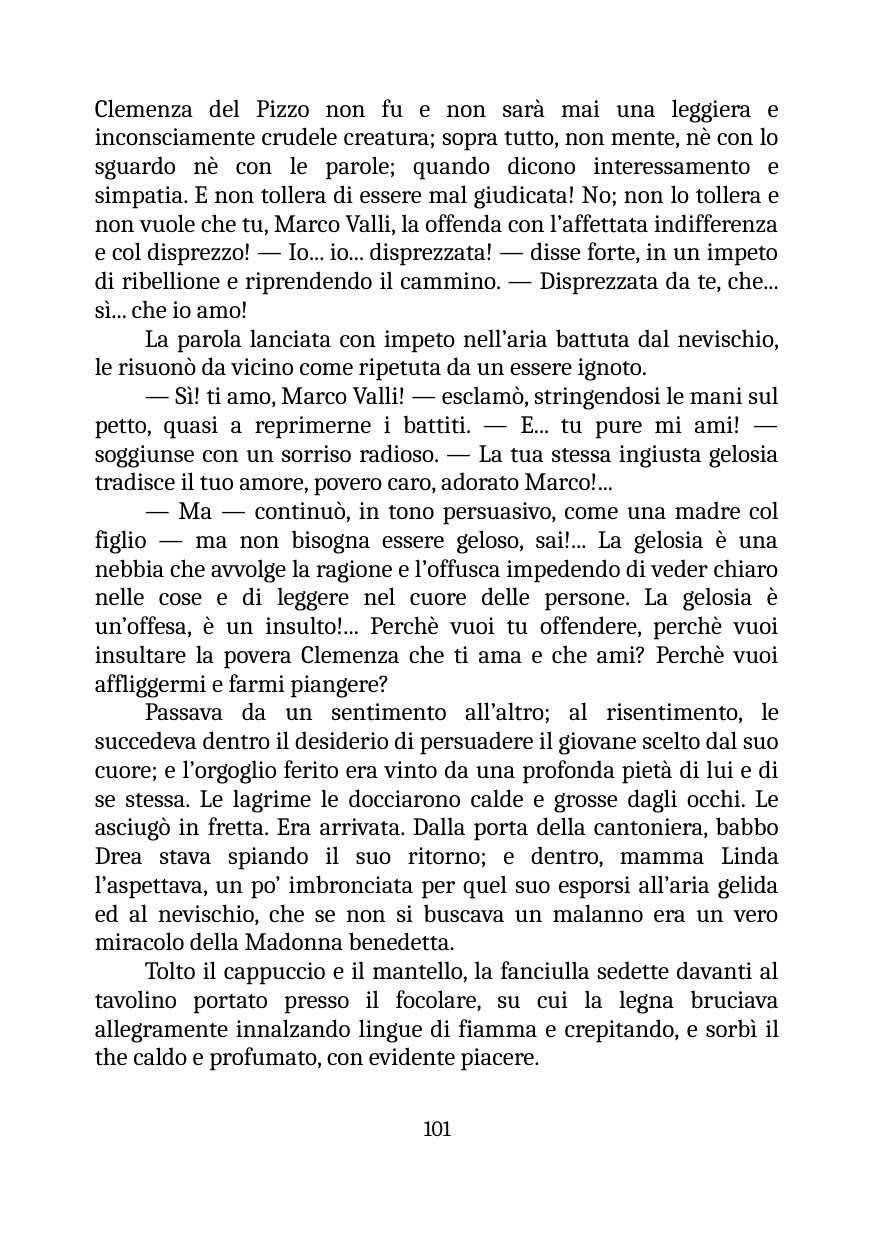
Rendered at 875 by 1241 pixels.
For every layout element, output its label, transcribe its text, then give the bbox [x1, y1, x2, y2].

text — Sì! ti amo, Marco Valli! — esclamò, stringendosi le mani sul petto, quasi a reprimerne i battiti. — E... tu pure mi ami! — soggiunse con un sorriso radioso. — La tua stessa ingiusta gelosia tradisce il tuo amore, povero caro, adorato Marco!... [94, 382, 779, 497]
text Clemenza del Pizzo non fu e non sarà mai una leggiera e inconsciamente crudele creatura; sopra tutto, non mente, nè con lo sguardo nè con le parole; quando dicono interessamento e simpatia. E non tollera di essere mal giudicata! No; non lo tollera e non vuole che tu, Marco Valli, la offenda con l’affettata indifferenza e col disprezzo! — Io... io... disprezzata! — disse forte, in un impeto di ribellione e riprendendo il cammino. — Disprezzata da te, che... sì... che io amo! [94, 94, 779, 324]
text — Ma — continuò, in tono persuasivo, come una madre col figlio — ma non bisogna essere geloso, sai!... La gelosia è una nebbia che avvolge la ragione e l’offusca impedendo di veder chiaro nelle cose e di leggere nel cuore delle persone. La gelosia è un’offesa, è un insulto!... Perchè vuoi tu offendere, perchè vuoi insultare la povera Clemenza che ti ama e che ami? Perchè vuoi affliggermi e farmi piangere? [94, 497, 779, 698]
text Tolto il cappuccio e il mantello, la fanciulla sedette davanti al tavolino portato presso il focolare, su cui la legna bruciava allegramente innalzando lingue di fiamma e crepitando, e sorbì il the caldo e profumato, con evidente piacere. [94, 957, 779, 1072]
text Passava da un sentimento all’altro; al risentimento, le succedeva dentro il desiderio di persuadere il giovane scelto dal suo cuore; e l’orgoglio ferito era vinto da una profonda pietà di lui e di se stessa. Le lagrime le docciarono calde e grosse dagli occhi. Le asciugò in fretta. Era arrivata. Dalla porta della cantoniera, babbo Drea stava spiando il suo ritorno; e dentro, mamma Linda l’aspettava, un po’ imbronciata per quel suo esporsi all’aria gelida ed al nevischio, che se non si buscava un malanno era un vero miracolo della Madonna benedetta. [94, 698, 779, 957]
text La parola lanciata con impeto nell’aria battuta dal nevischio, le risuonò da vicino come ripetuta da un essere ignoto. [94, 324, 779, 382]
